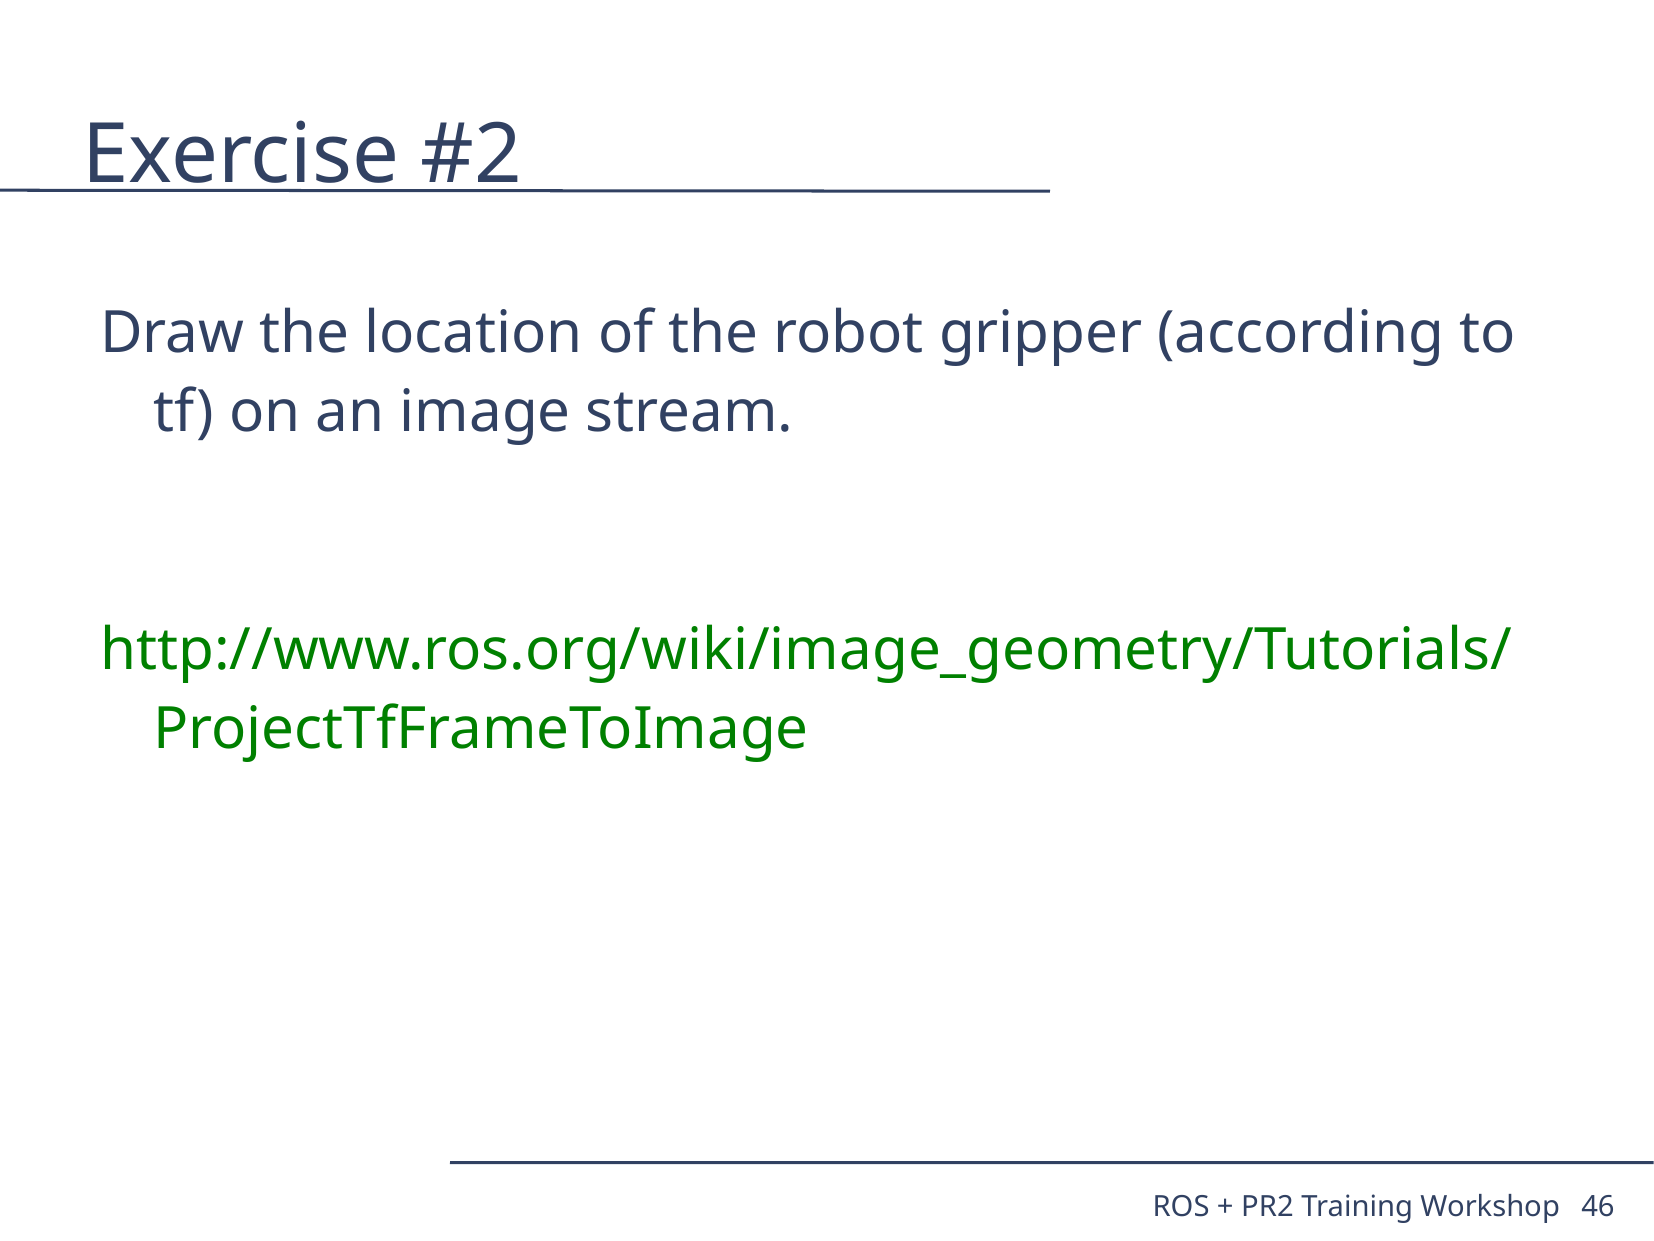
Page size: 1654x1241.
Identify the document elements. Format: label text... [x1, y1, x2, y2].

title Exercise #2 [82, 75, 1571, 226]
list Draw the location of the robot gripper (according to tf) on an image stream. http://www.ros.org/wiki/image_geometry/Tutorials/ProjectTfFrameToImage [82, 290, 1571, 1109]
